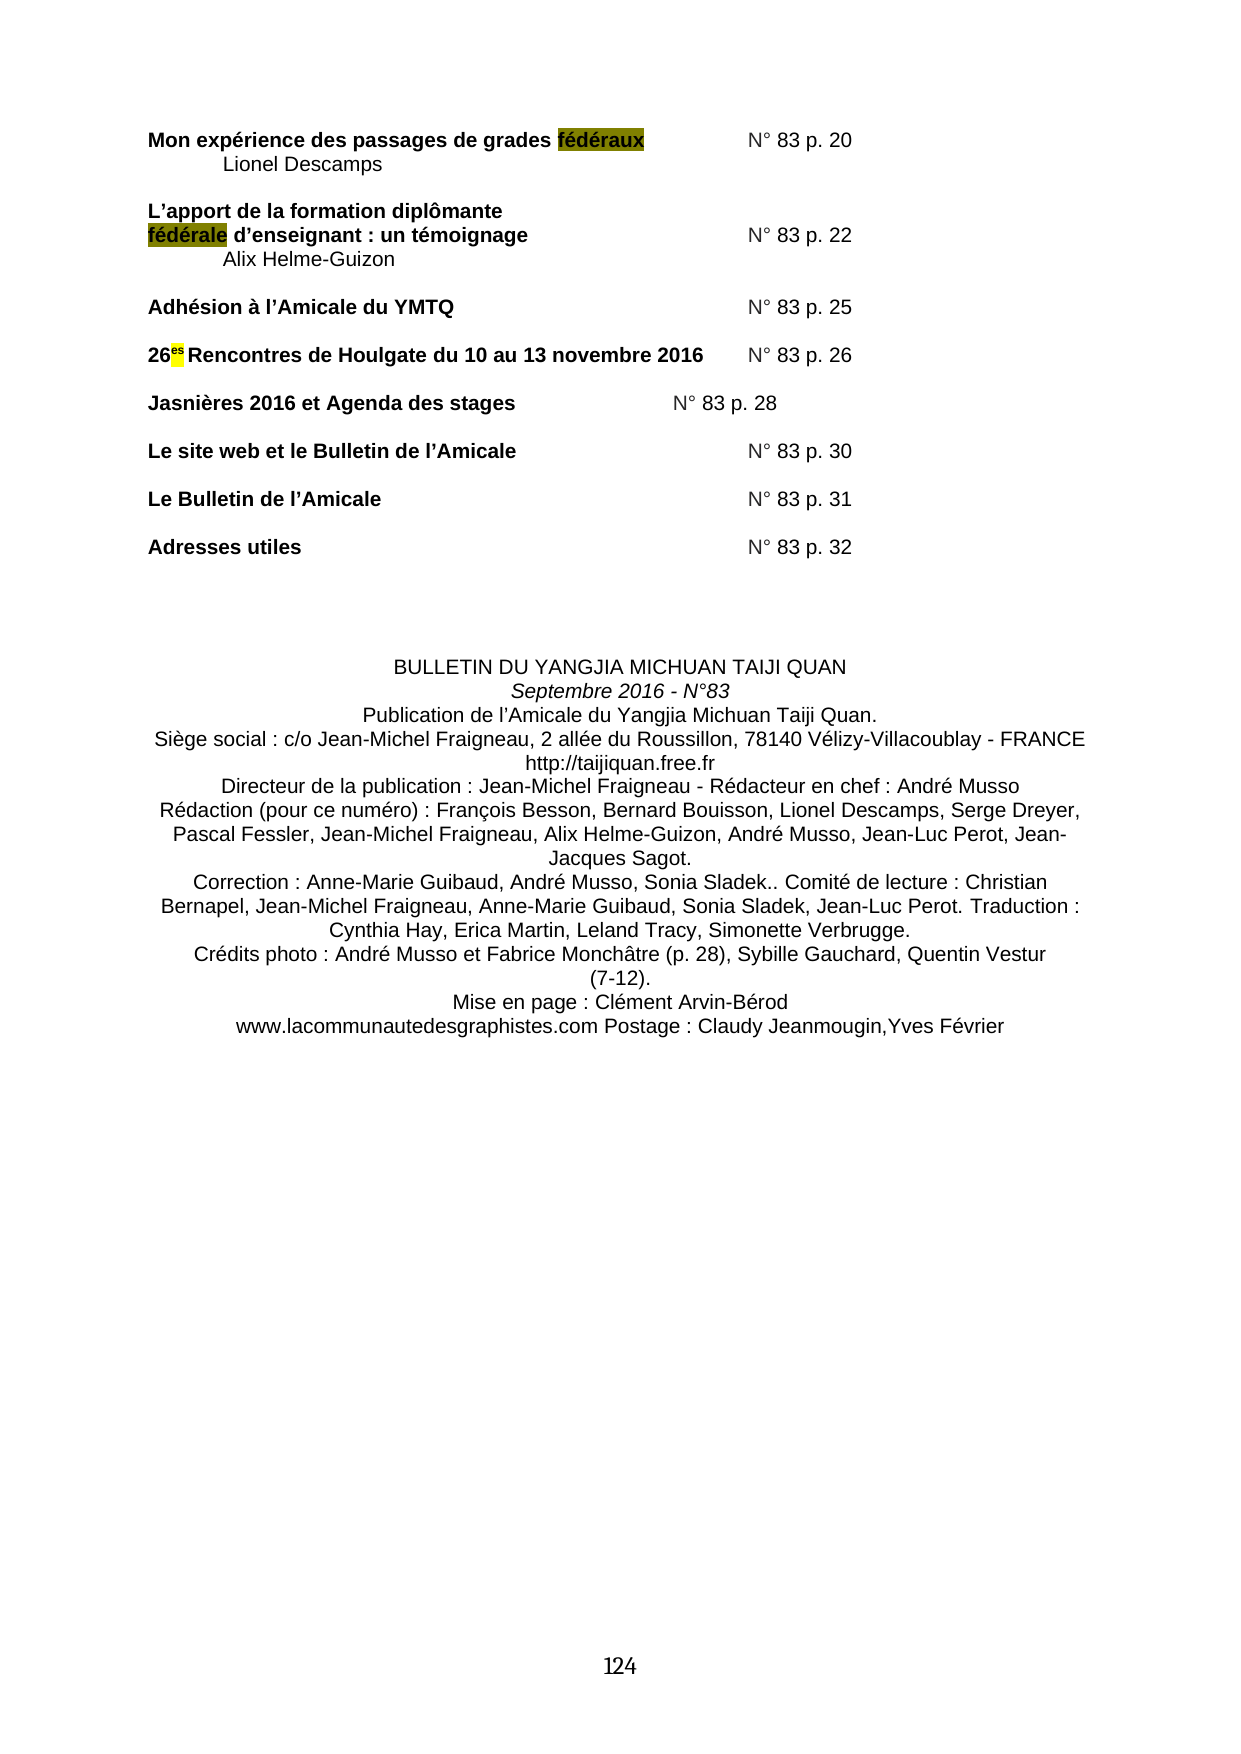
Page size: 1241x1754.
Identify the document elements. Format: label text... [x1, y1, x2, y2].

text BULLETIN DU YANGJIA MICHUAN TAIJI QUAN [148, 654, 1093, 678]
text Septembre 2016 - N°83 [148, 678, 1093, 702]
text www.lacommunautedesgraphistes.com Postage : Claudy Jeanmougin,Yves Février [148, 1014, 1093, 1038]
text (7-12). [148, 966, 1093, 990]
text Jasnières 2016 et Agenda des stages N° 83 p. 28 [148, 391, 1093, 415]
text Adhésion à l’Amicale du YMTQ N° 83 p. 25 [148, 295, 1093, 319]
text 26es Rencontres de Houlgate du 10 au 13 novembre 2016 N° 83 p. 26 [148, 343, 1093, 367]
text Le Bulletin de l’Amicale N° 83 p. 31 [148, 487, 1093, 511]
text http://taijiquan.free.fr [148, 750, 1093, 774]
text Correction : Anne-Marie Guibaud, André Musso, Sonia Sladek.. Comité de lecture : Christian Bernapel, Jean-Michel Fraigneau, Anne-Marie Guibaud, Sonia Sladek, Jean-Luc Perot. Traduction : Cynthia Hay, Erica Martin, Leland Tracy, Simonette Verbrugge. [148, 870, 1093, 942]
text fédérale d’enseignant : un témoignage N° 83 p. 22 [148, 223, 1093, 247]
text Adresses utiles N° 83 p. 32 [148, 535, 1093, 559]
text Publication de l’Amicale du Yangjia Michuan Taiji Quan. [148, 702, 1093, 726]
text Mon expérience des passages de grades fédéraux N° 83 p. 20 [148, 127, 1093, 151]
text Siège social : c/o Jean-Michel Fraigneau, 2 allée du Roussillon, 78140 Vélizy-Villacoublay - FRANCE [148, 726, 1093, 750]
text Crédits photo : André Musso et Fabrice Monchâtre (p. 28), Sybille Gauchard, Quentin Vestur [148, 942, 1093, 966]
text Directeur de la publication : Jean-Michel Fraigneau - Rédacteur en chef : André Musso [148, 774, 1093, 798]
text Le site web et le Bulletin de l’Amicale N° 83 p. 30 [148, 439, 1093, 463]
text Rédaction (pour ce numéro) : François Besson, Bernard Bouisson, Lionel Descamps, Serge Dreyer, Pascal Fessler, Jean-Michel Fraigneau, Alix Helme-Guizon, André Musso, Jean-Luc Perot, Jean-Jacques Sagot. [148, 798, 1093, 870]
text L’apport de la formation diplômante [148, 199, 1093, 223]
text Mise en page : Clément Arvin-Bérod [148, 990, 1093, 1014]
text Lionel Descamps [148, 151, 1093, 175]
text Alix Helme-Guizon [148, 247, 1093, 271]
